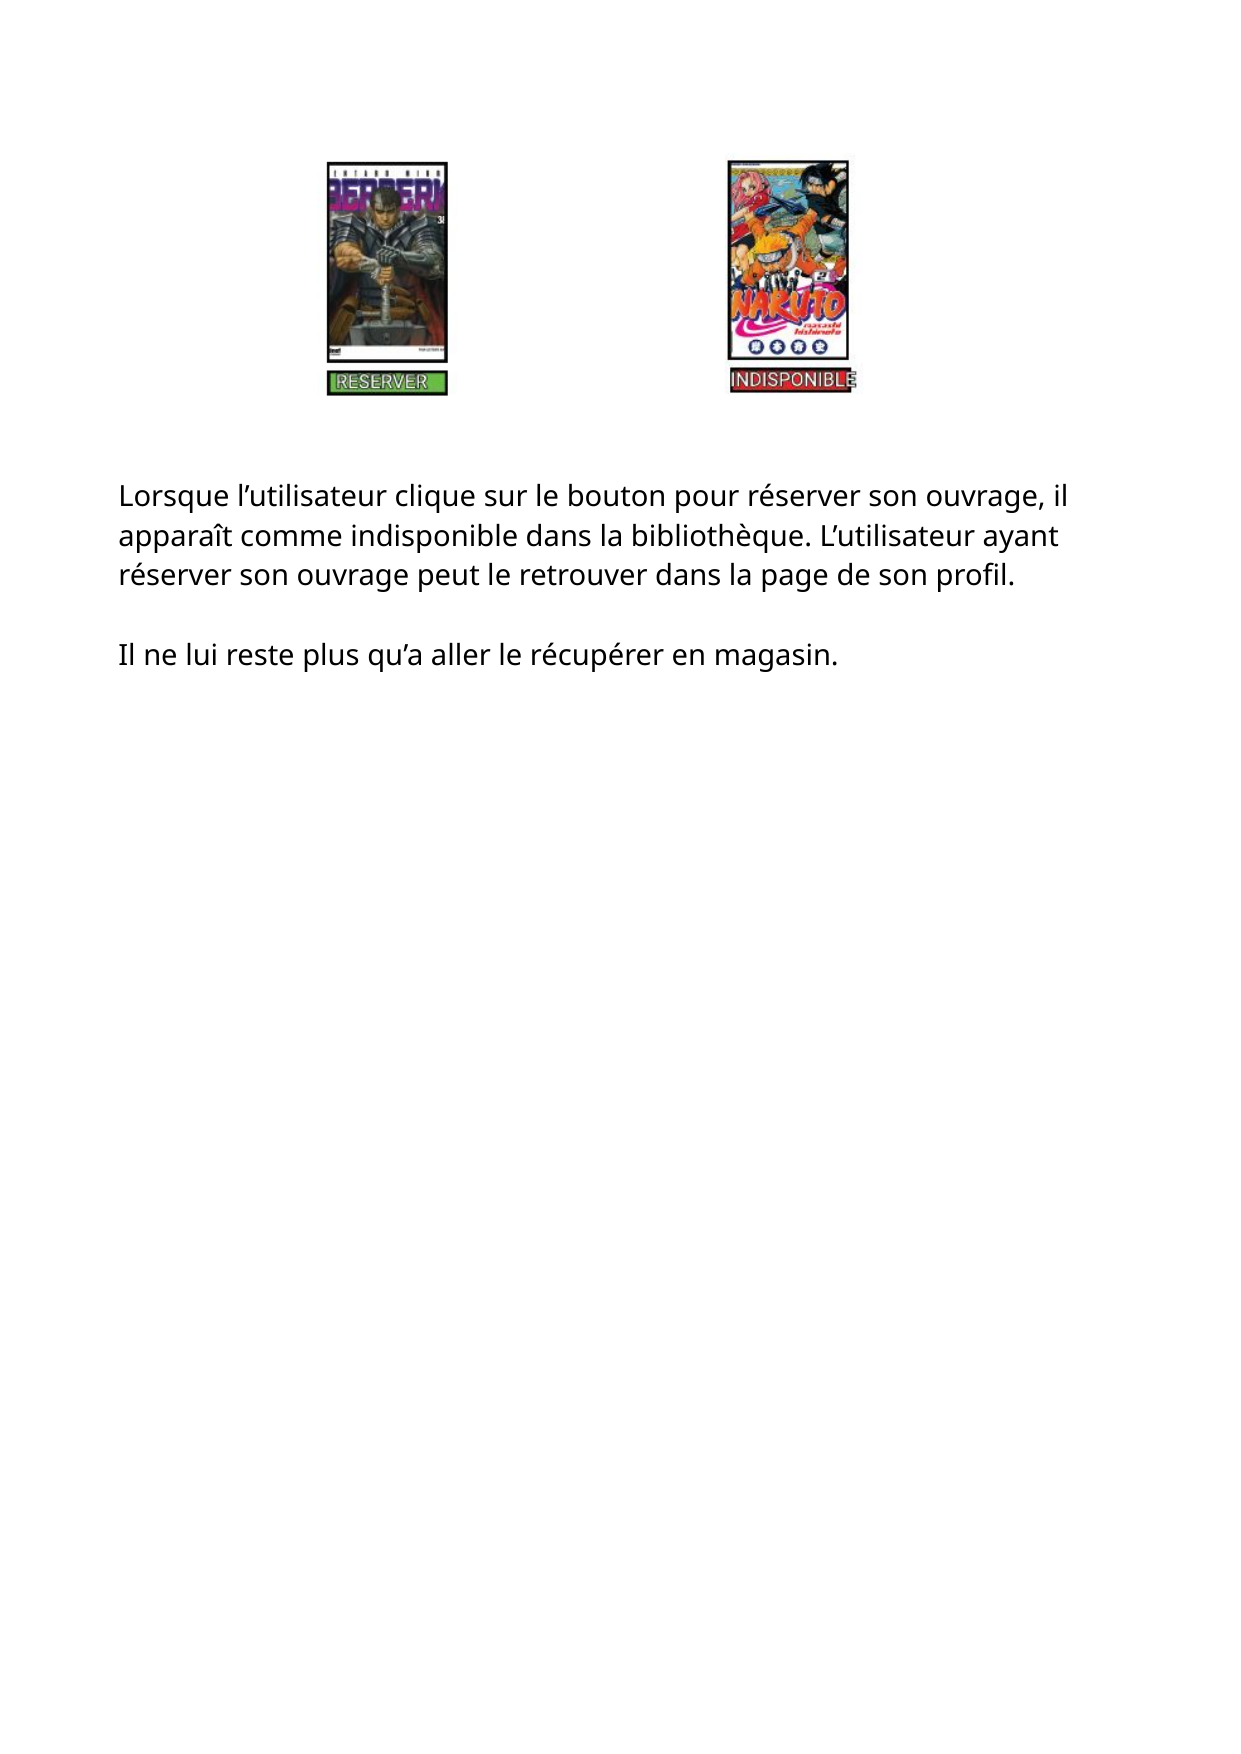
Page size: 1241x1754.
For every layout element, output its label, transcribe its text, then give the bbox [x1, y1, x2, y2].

picture [317, 152, 458, 402]
text Il ne lui reste plus qu’a aller le récupérer en magasin. [118, 634, 1122, 674]
text Lorsque l’utilisateur clique sur le bouton pour réserver son ouvrage, il apparaît comme indisponible dans la bibliothèque. L’utilisateur ayant réserver son ouvrage peut le retrouver dans la page de son profil. [118, 475, 1122, 594]
picture [724, 153, 864, 399]
